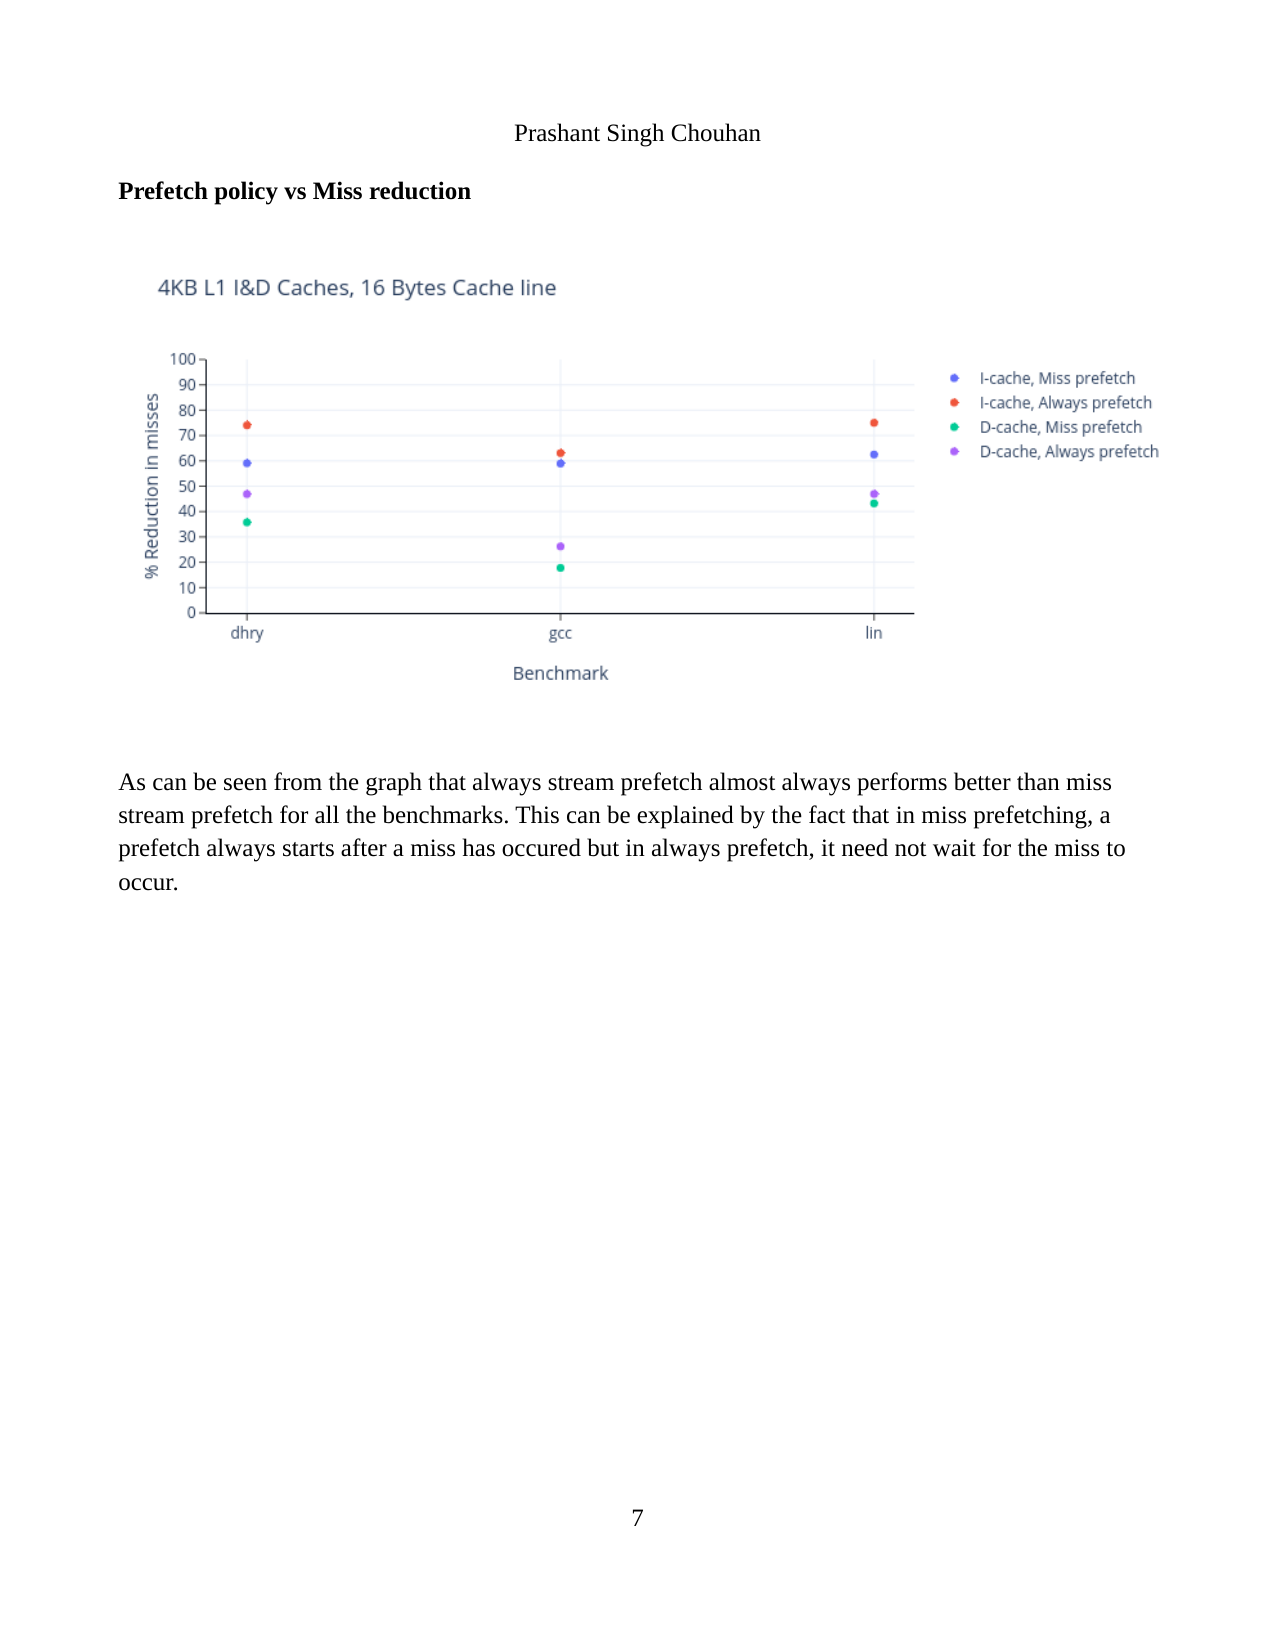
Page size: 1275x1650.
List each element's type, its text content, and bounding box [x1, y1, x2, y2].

text As can be seen from the graph that always stream prefetch almost always performs better than miss stream prefetch for all the benchmarks. This can be explained by the fact that in miss prefetching, a prefetch always starts after a miss has occured but in always prefetch, it need not wait for the miss to occur. [118, 767, 1157, 895]
picture [104, 231, 1182, 716]
text Prefetch policy vs Miss reduction [118, 176, 1157, 205]
